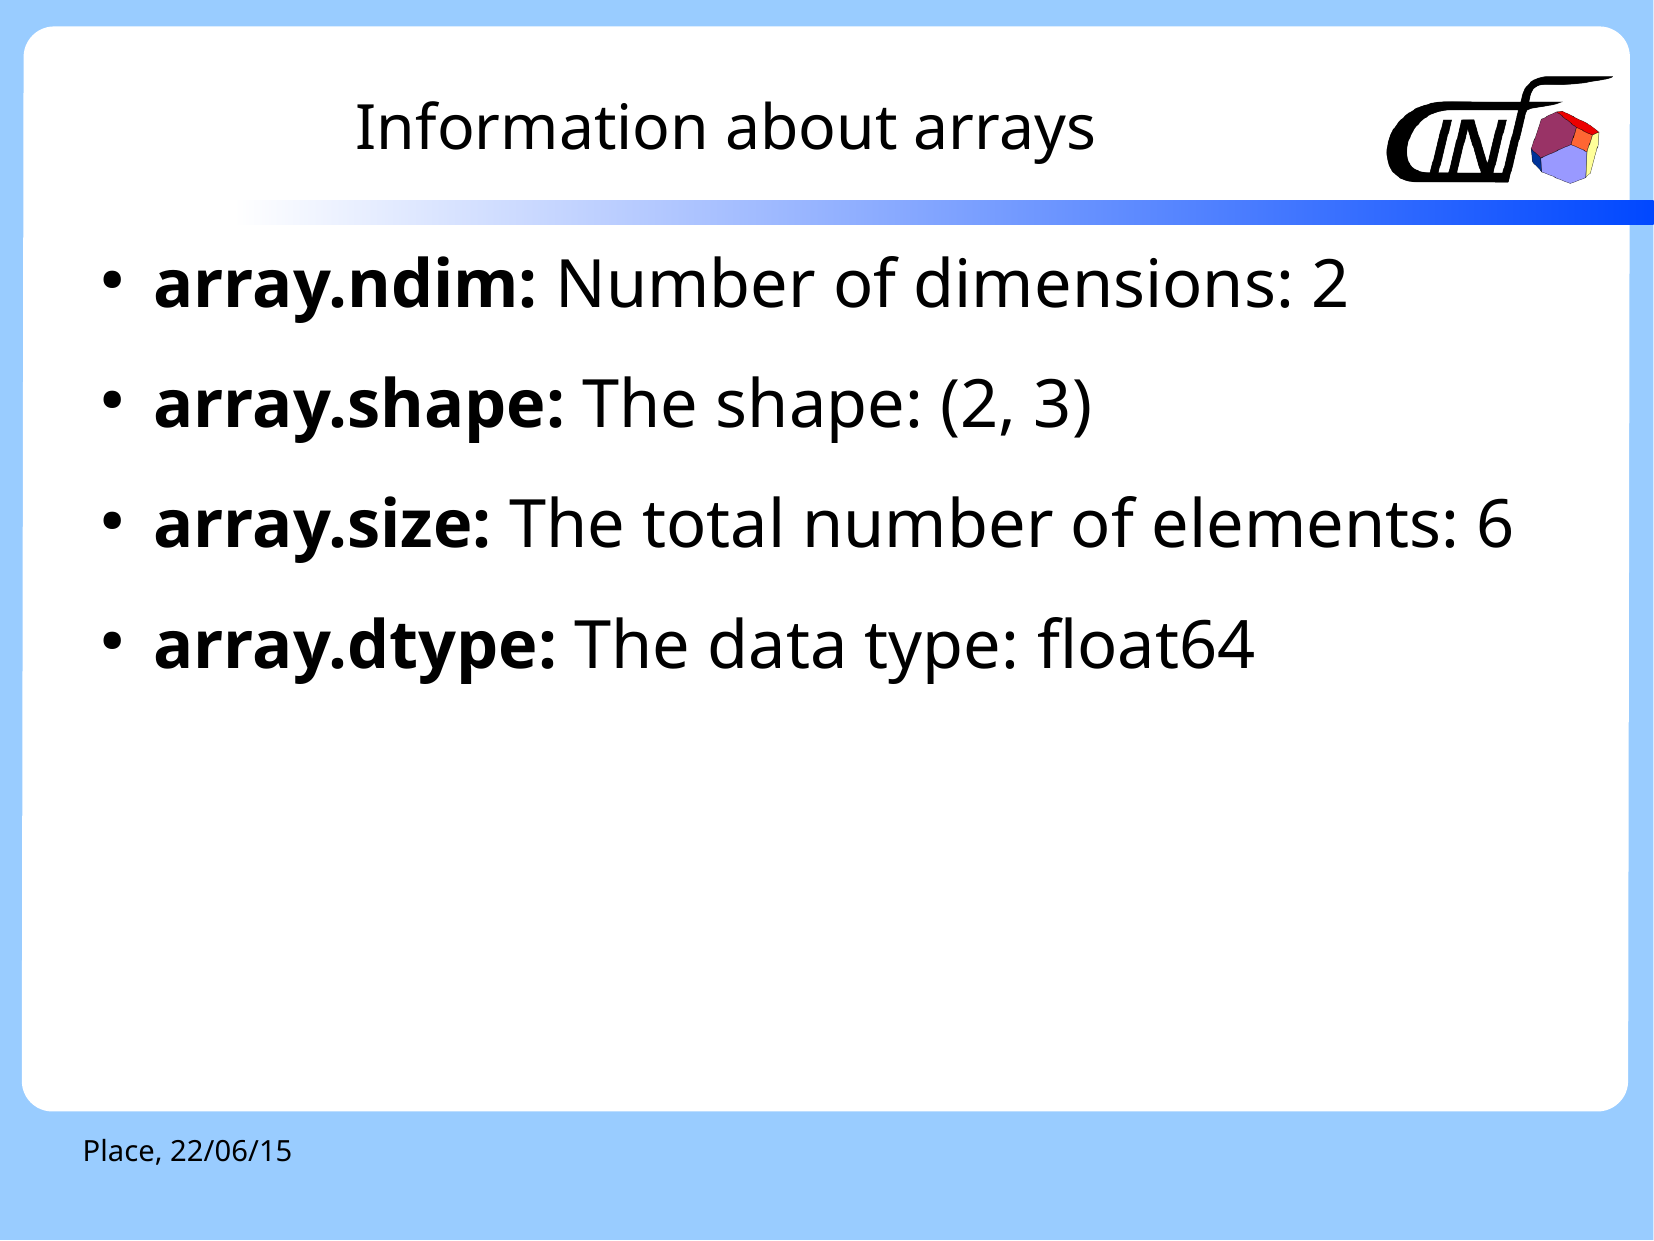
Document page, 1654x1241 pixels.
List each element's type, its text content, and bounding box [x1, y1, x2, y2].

list array.ndim: Number of dimensions: 2 array.shape: The shape: (2, 3) array.size: The total number of elements: 6 array.dtype: The data type: float64 [82, 236, 1571, 1055]
picture [1386, 76, 1613, 184]
title Information about arrays [82, 49, 1371, 201]
